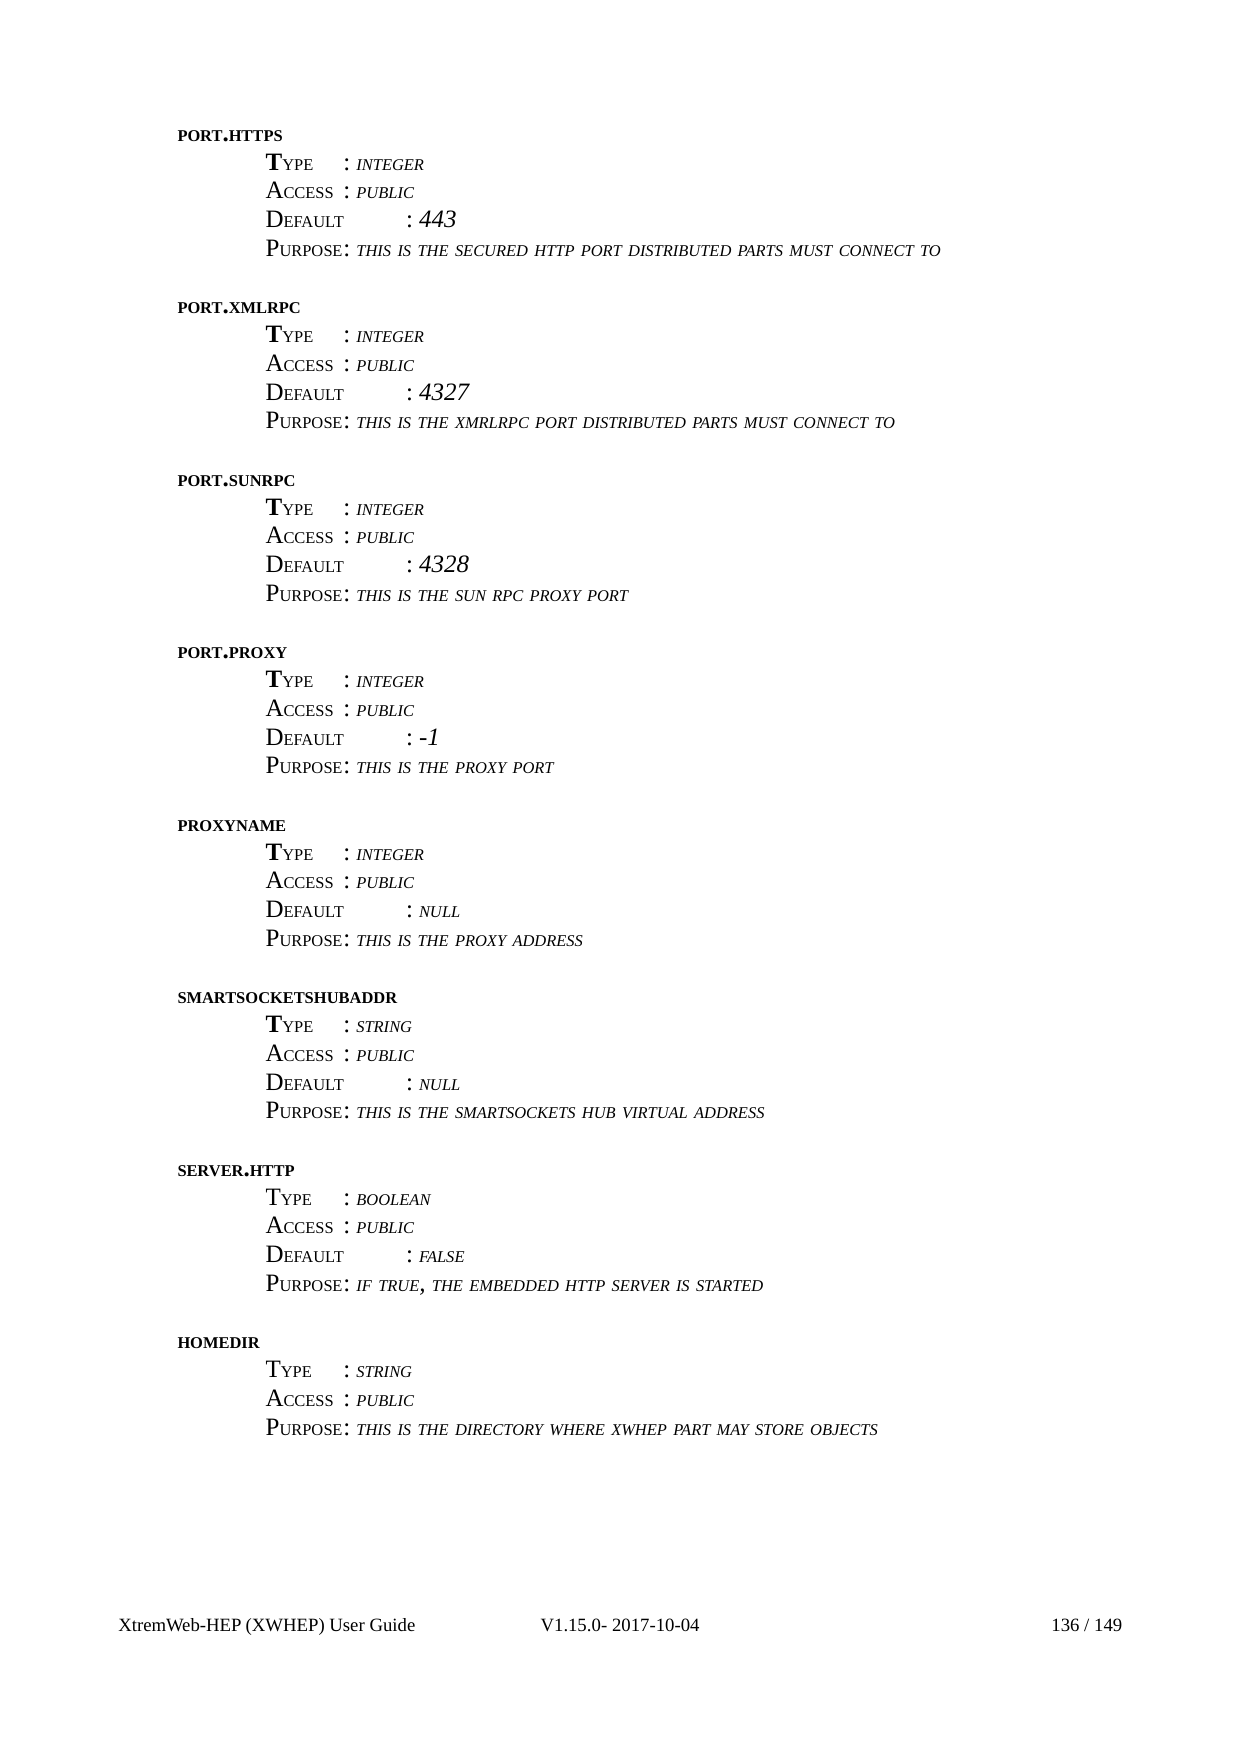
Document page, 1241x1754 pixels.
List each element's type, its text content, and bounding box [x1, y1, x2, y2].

text port.sunrpc [177, 463, 1122, 492]
text Type : string [265, 1009, 1122, 1038]
text Type : integer [265, 664, 1122, 693]
text Purpose : if true, the embedded http server is started [265, 1268, 1122, 1297]
text Access : public [265, 1211, 1122, 1239]
text Default : 4327 [265, 377, 1122, 406]
text Purpose : this is the smartsockets hub virtual address [265, 1096, 1122, 1124]
text Default : -1 [265, 722, 1122, 751]
text Purpose : this is the directory where xwhep part may store objects [265, 1412, 1122, 1441]
text Access : public [265, 866, 1122, 894]
text Purpose : this is the sun rpc proxy port [265, 578, 1122, 607]
text Default : null [265, 1067, 1122, 1096]
text Access : public [265, 1383, 1122, 1412]
text homedir [177, 1326, 1122, 1354]
text Access : public [265, 176, 1122, 204]
text Purpose : this is the proxy address [265, 923, 1122, 952]
text Purpose : this is the xmrlrpc port distributed parts must connect to [265, 406, 1122, 434]
text Type : integer [265, 837, 1122, 866]
text Type : integer [265, 319, 1122, 348]
text proxyname [177, 808, 1122, 837]
text Type : boolean [265, 1182, 1122, 1211]
text Access : public [265, 693, 1122, 722]
text Type : integer [265, 147, 1122, 176]
text Type : string [265, 1354, 1122, 1383]
text smartsocketshubaddr [177, 981, 1122, 1009]
text Default : 443 [265, 204, 1122, 233]
text Type : integer [265, 492, 1122, 521]
text Access : public [265, 348, 1122, 377]
text Purpose : this is the secured http port distributed parts must connect to [265, 233, 1122, 262]
text port.proxy [177, 636, 1122, 664]
text Purpose : this is the proxy port [265, 751, 1122, 779]
text server.http [177, 1153, 1122, 1182]
text Default : 4328 [265, 549, 1122, 578]
text Default : false [265, 1239, 1122, 1268]
text port.xmlrpc [177, 291, 1122, 319]
text port.https [177, 118, 1122, 147]
text Access : public [265, 1038, 1122, 1067]
text Default : null [265, 894, 1122, 923]
text Access : public [265, 521, 1122, 549]
